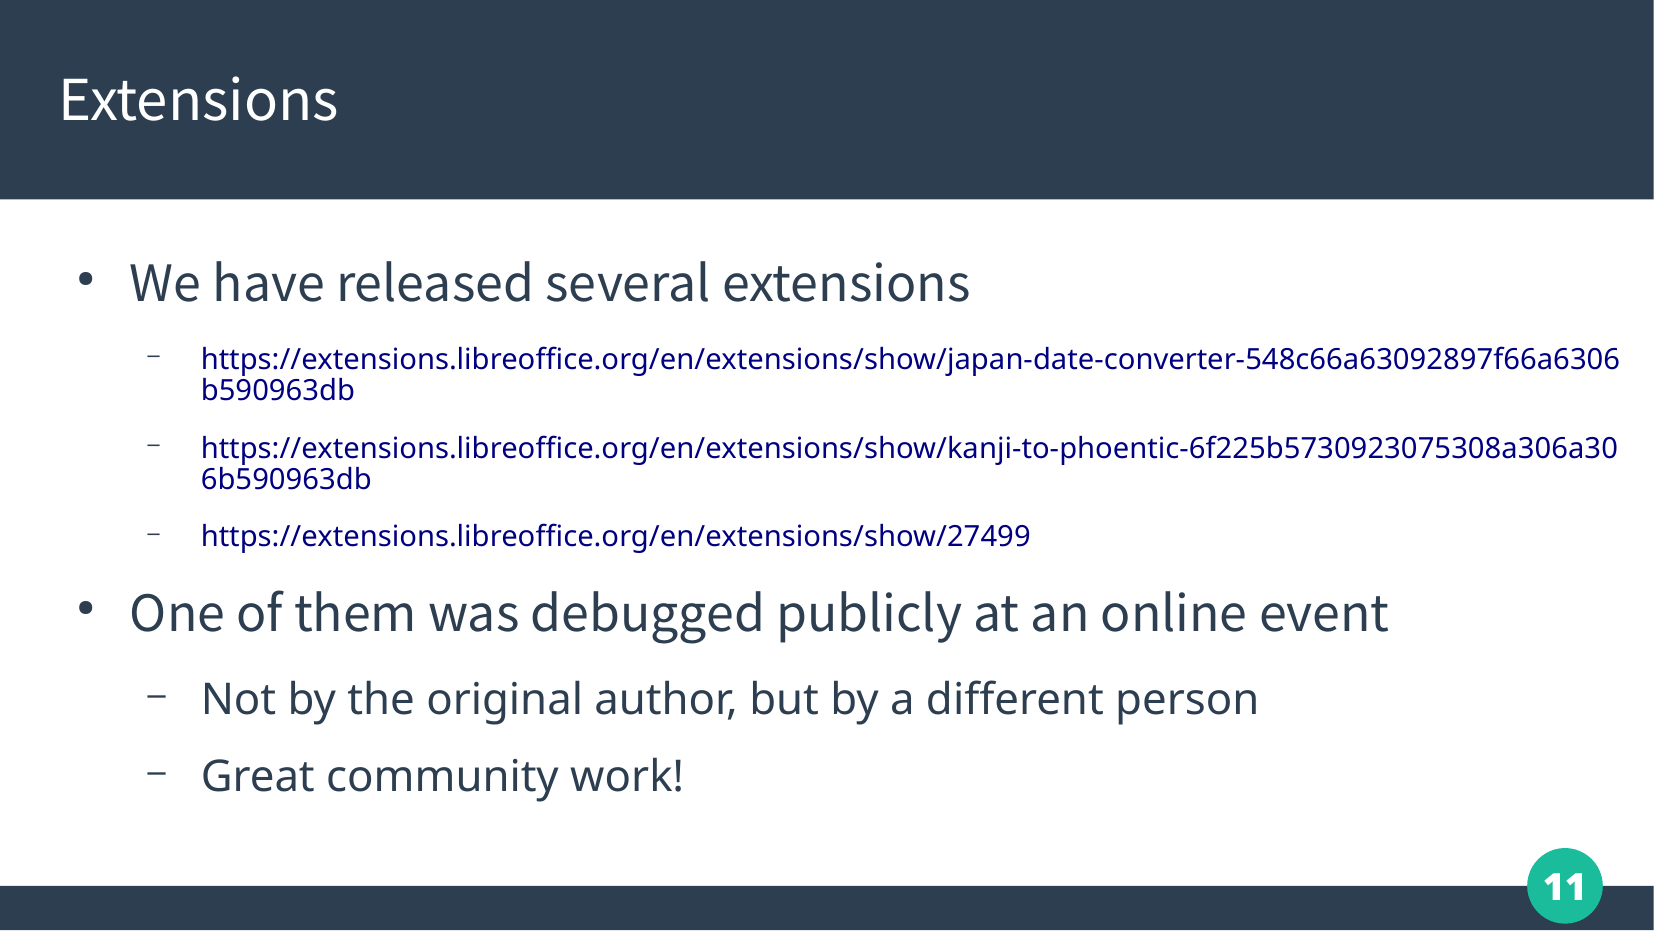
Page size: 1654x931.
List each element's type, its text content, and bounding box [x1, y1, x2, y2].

list We have released several extensions https://extensions.libreoffice.org/en/extensions/show/japan-date-converter-548c66a63092897f66a6306b590963db https://extensions.libreoffice.org/en/extensions/show/kanji-to-phoentic-6f225b5730923075308a306a306b590963db https://extensions.libreoffice.org/en/extensions/show/27499 One of them was debugged publicly at an online event Not by the original author, but by a different person Great community work! [59, 243, 1625, 864]
title Extensions [59, 37, 1595, 155]
